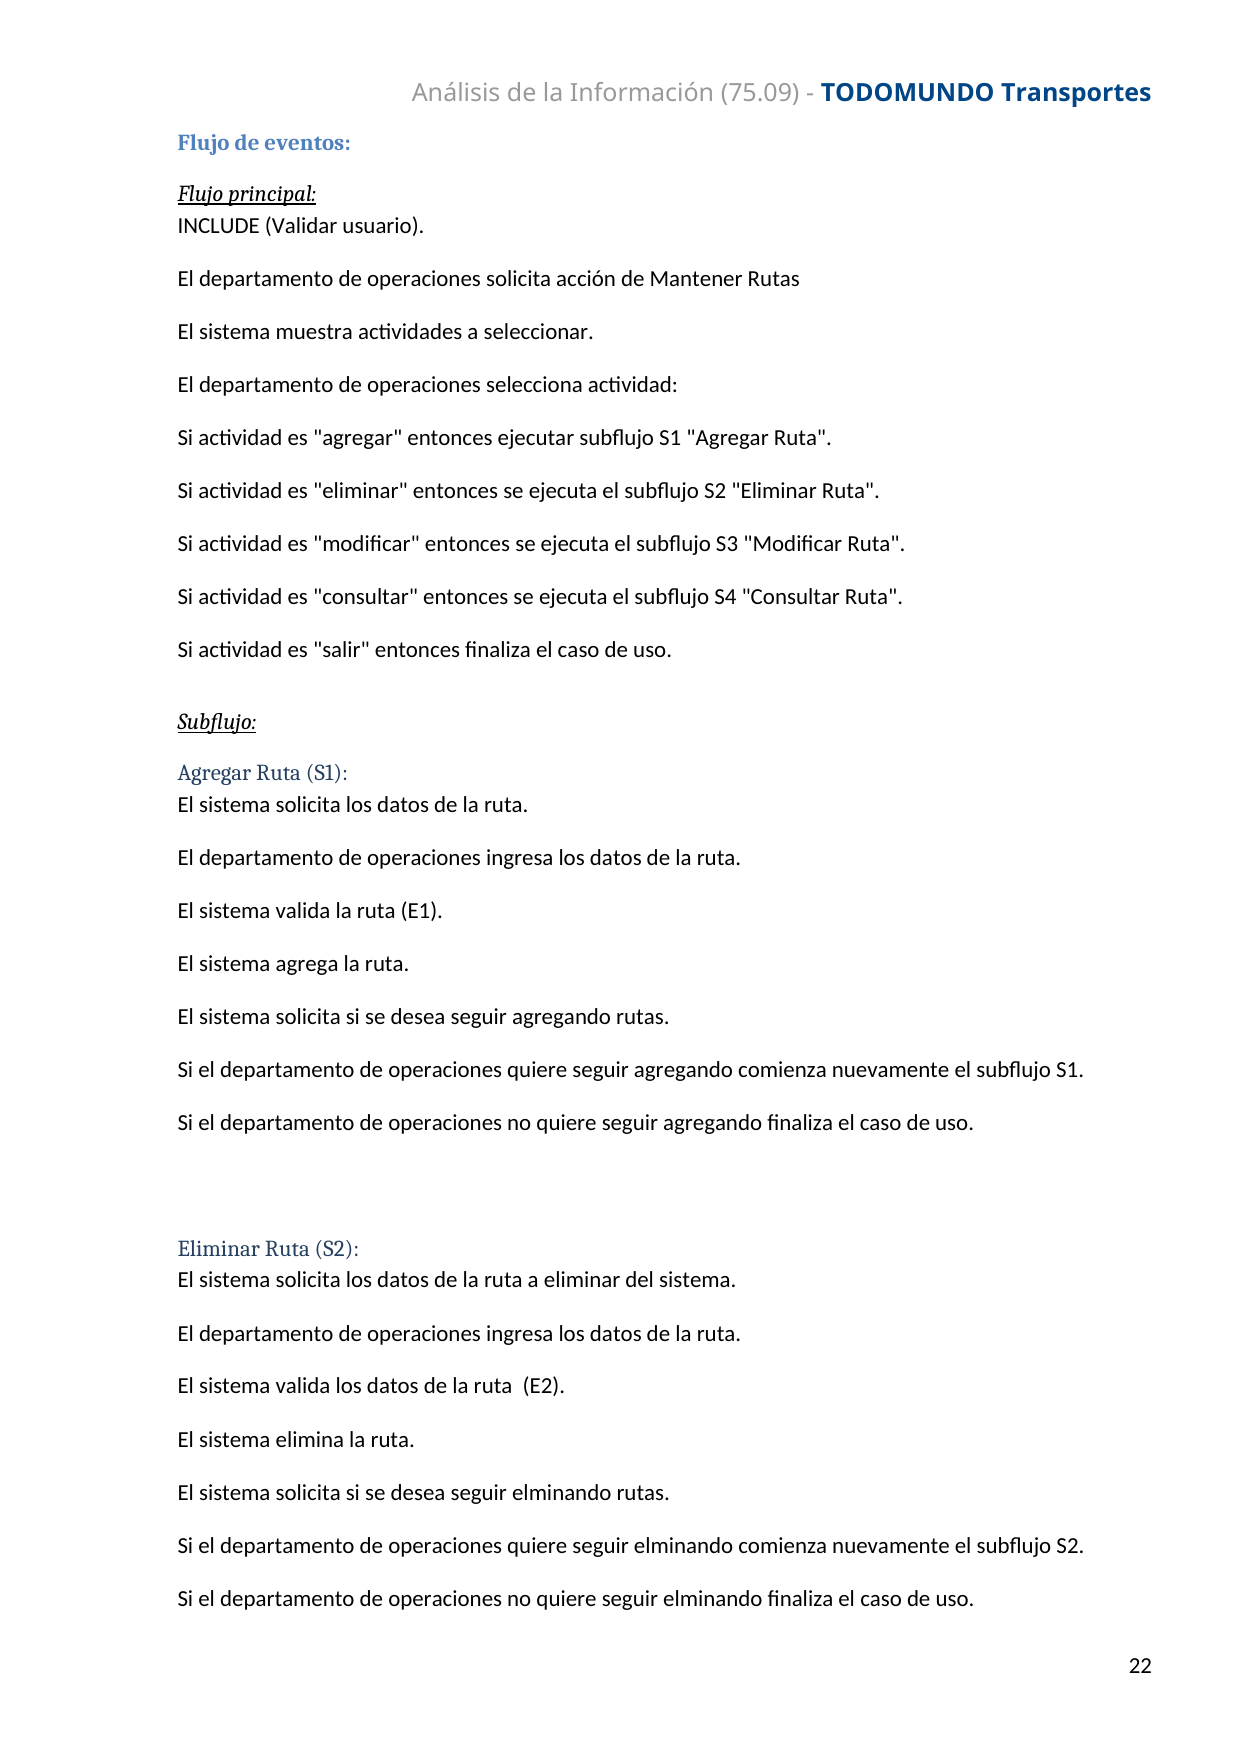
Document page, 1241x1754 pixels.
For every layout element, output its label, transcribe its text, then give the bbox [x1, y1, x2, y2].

subtitle Agregar Ruta (S1): [177, 760, 1152, 787]
text INCLUDE (Validar usuario). [177, 211, 1152, 239]
text Si actividad es "consultar" entonces se ejecuta el subflujo S4 "Consultar Ruta". [177, 582, 1152, 610]
text El departamento de operaciones ingresa los datos de la ruta. [177, 1319, 1152, 1347]
text El sistema agrega la ruta. [177, 949, 1152, 977]
text El sistema solicita si se desea seguir elminando rutas. [177, 1478, 1152, 1506]
subtitle Subflujo: [177, 709, 1152, 736]
text El sistema valida los datos de la ruta (E2). [177, 1372, 1152, 1400]
text Si el departamento de operaciones no quiere seguir elminando finaliza el caso de uso. [177, 1584, 1152, 1612]
subtitle Flujo de eventos: [177, 130, 1152, 156]
subtitle Flujo principal: [177, 181, 1152, 207]
text El departamento de operaciones solicita acción de Mantener Rutas [177, 264, 1152, 292]
text El departamento de operaciones selecciona actividad: [177, 370, 1152, 398]
text Si actividad es "eliminar" entonces se ejecuta el subflujo S2 "Eliminar Ruta". [177, 476, 1152, 504]
text El sistema muestra actividades a seleccionar. [177, 317, 1152, 345]
text El sistema valida la ruta (E1). [177, 896, 1152, 924]
text Si el departamento de operaciones quiere seguir elminando comienza nuevamente el subflujo S2. [177, 1531, 1152, 1559]
text Si el departamento de operaciones quiere seguir agregando comienza nuevamente el subflujo S1. [177, 1056, 1152, 1083]
text El sistema solicita los datos de la ruta a eliminar del sistema. [177, 1266, 1152, 1294]
text El sistema elimina la ruta. [177, 1425, 1152, 1453]
text El sistema solicita si se desea seguir agregando rutas. [177, 1002, 1152, 1031]
text Si actividad es "agregar" entonces ejecutar subflujo S1 "Agregar Ruta". [177, 423, 1152, 451]
text El departamento de operaciones ingresa los datos de la ruta. [177, 843, 1152, 871]
text El sistema solicita los datos de la ruta. [177, 790, 1152, 818]
text Si actividad es "salir" entonces finaliza el caso de uso. [177, 635, 1152, 663]
subtitle Eliminar Ruta (S2): [177, 1235, 1152, 1262]
text Si actividad es "modificar" entonces se ejecuta el subflujo S3 "Modificar Ruta". [177, 529, 1152, 557]
text Si el departamento de operaciones no quiere seguir agregando finaliza el caso de uso. [177, 1108, 1152, 1137]
